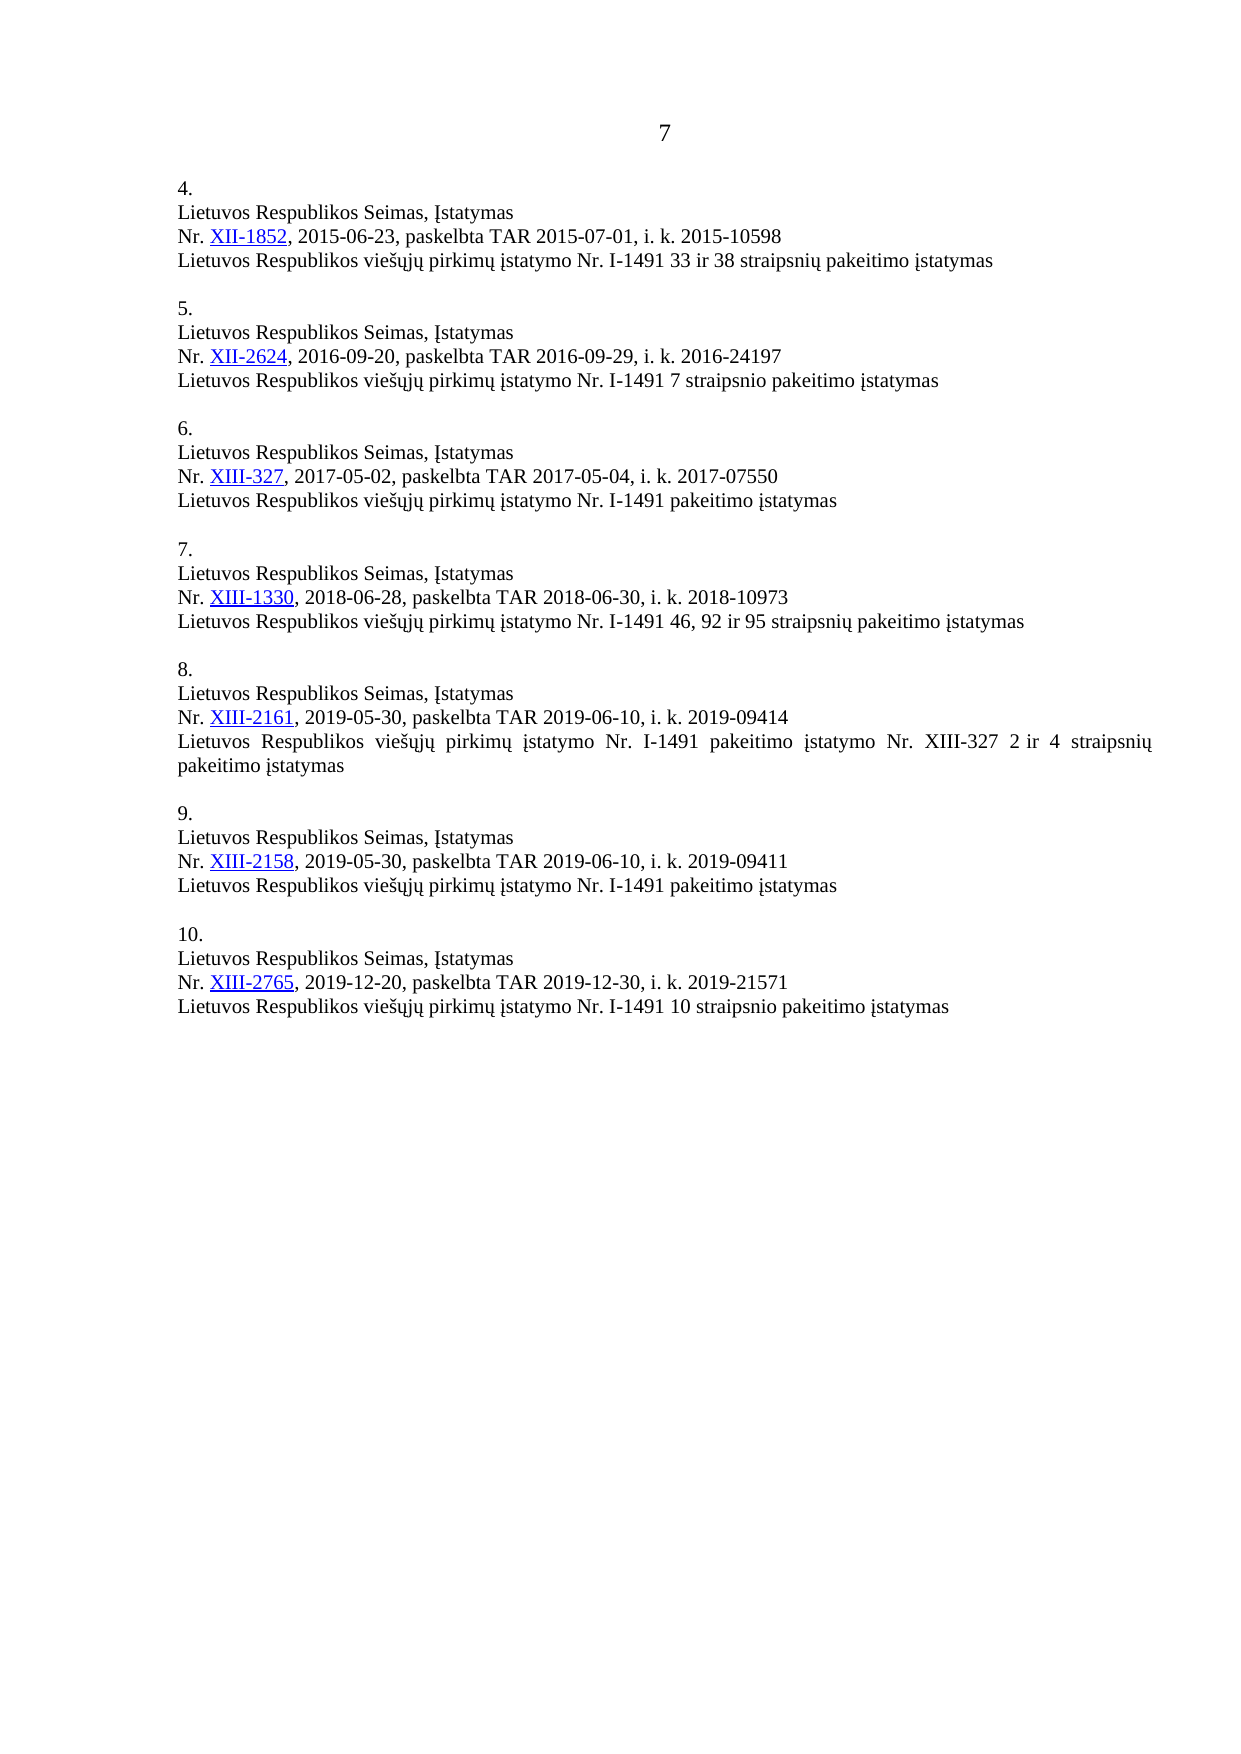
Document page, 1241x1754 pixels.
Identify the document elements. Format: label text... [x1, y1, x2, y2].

text Lietuvos Respublikos Seimas, Įstatymas [177, 200, 1152, 224]
text Lietuvos Respublikos Seimas, Įstatymas [177, 825, 1152, 849]
text Lietuvos Respublikos Seimas, Įstatymas [177, 561, 1152, 585]
text Lietuvos Respublikos Seimas, Įstatymas [177, 320, 1152, 344]
text Lietuvos Respublikos viešųjų pirkimų įstatymo Nr. I-1491 33 ir 38 straipsnių pakeitimo įstatymas [177, 248, 1152, 272]
text Lietuvos Respublikos viešųjų pirkimų įstatymo Nr. I-1491 46, 92 ir 95 straipsnių pakeitimo įstatymas [177, 609, 1152, 633]
text Nr. XIII-2158, 2019-05-30, paskelbta TAR 2019-06-10, i. k. 2019-09411 [177, 849, 1152, 873]
text 6. [177, 416, 1152, 440]
text Nr. XIII-1330, 2018-06-28, paskelbta TAR 2018-06-30, i. k. 2018-10973 [177, 585, 1152, 609]
text Lietuvos Respublikos Seimas, Įstatymas [177, 681, 1152, 705]
text 4. [177, 176, 1152, 200]
text 7. [177, 537, 1152, 561]
text Nr. XII-1852, 2015-06-23, paskelbta TAR 2015-07-01, i. k. 2015-10598 [177, 224, 1152, 248]
text 9. [177, 801, 1152, 825]
text Lietuvos Respublikos viešųjų pirkimų įstatymo Nr. I-1491 pakeitimo įstatymo Nr. XIII-327 2 ir 4 straipsnių pakeitimo įstatymas [177, 729, 1152, 777]
text 10. [177, 922, 1152, 946]
text 5. [177, 296, 1152, 320]
text Nr. XIII-2765, 2019-12-20, paskelbta TAR 2019-12-30, i. k. 2019-21571 [177, 970, 1152, 994]
text Lietuvos Respublikos viešųjų pirkimų įstatymo Nr. I-1491 7 straipsnio pakeitimo įstatymas [177, 368, 1152, 392]
text Lietuvos Respublikos Seimas, Įstatymas [177, 440, 1152, 464]
text Nr. XIII-327, 2017-05-02, paskelbta TAR 2017-05-04, i. k. 2017-07550 [177, 464, 1152, 488]
text Nr. XIII-2161, 2019-05-30, paskelbta TAR 2019-06-10, i. k. 2019-09414 [177, 705, 1152, 729]
text Nr. XII-2624, 2016-09-20, paskelbta TAR 2016-09-29, i. k. 2016-24197 [177, 344, 1152, 368]
text 8. [177, 657, 1152, 681]
text Lietuvos Respublikos viešųjų pirkimų įstatymo Nr. I-1491 10 straipsnio pakeitimo įstatymas [177, 994, 1152, 1018]
text Lietuvos Respublikos viešųjų pirkimų įstatymo Nr. I-1491 pakeitimo įstatymas [177, 873, 1152, 897]
text Lietuvos Respublikos viešųjų pirkimų įstatymo Nr. I-1491 pakeitimo įstatymas [177, 488, 1152, 512]
text Lietuvos Respublikos Seimas, Įstatymas [177, 946, 1152, 970]
